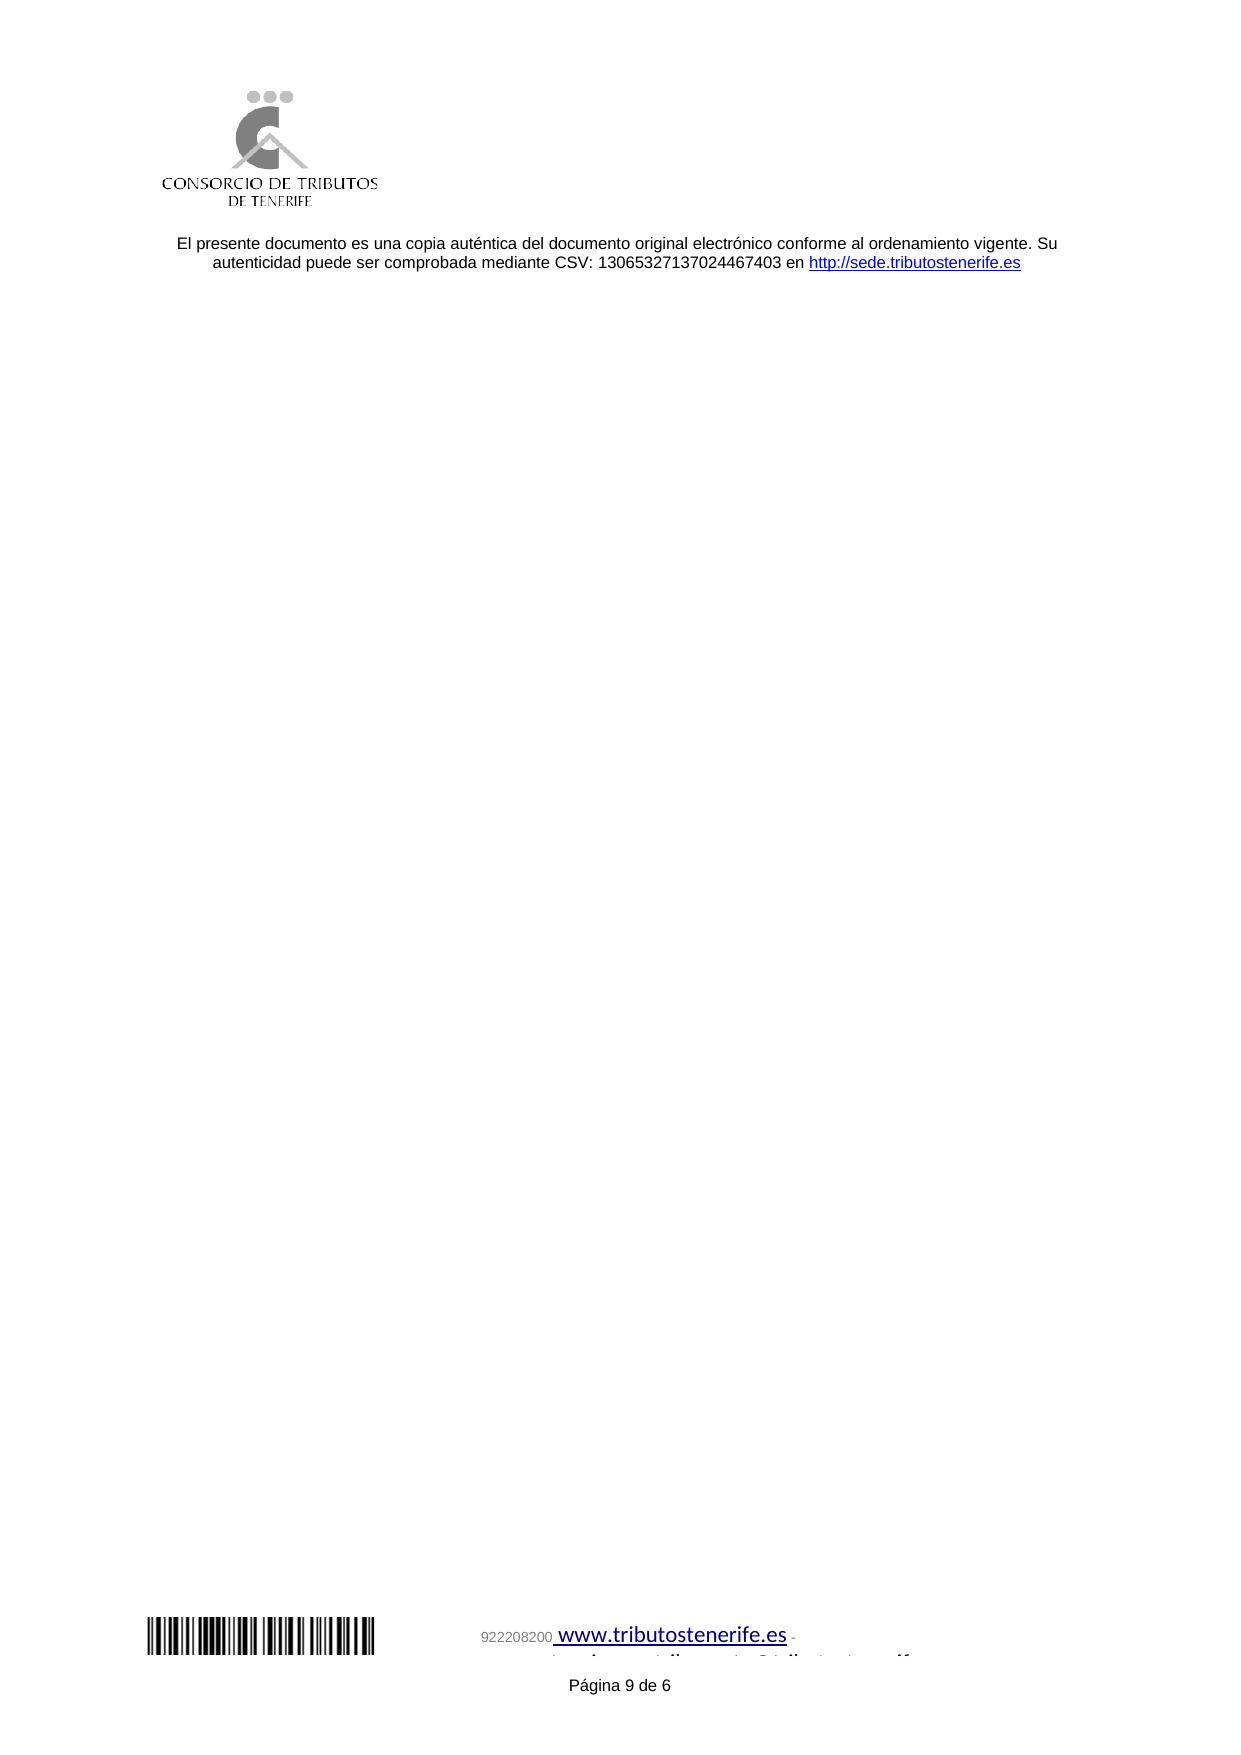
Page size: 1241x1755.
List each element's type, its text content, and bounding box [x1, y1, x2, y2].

text El presente documento es una copia auténtica del documento original electrónico conforme al ordenamiento vigente. Su autenticidad puede ser comprobada mediante CSV: 13065327137024467403 en http://sede.tributostenerife.es [177, 234, 1093, 272]
